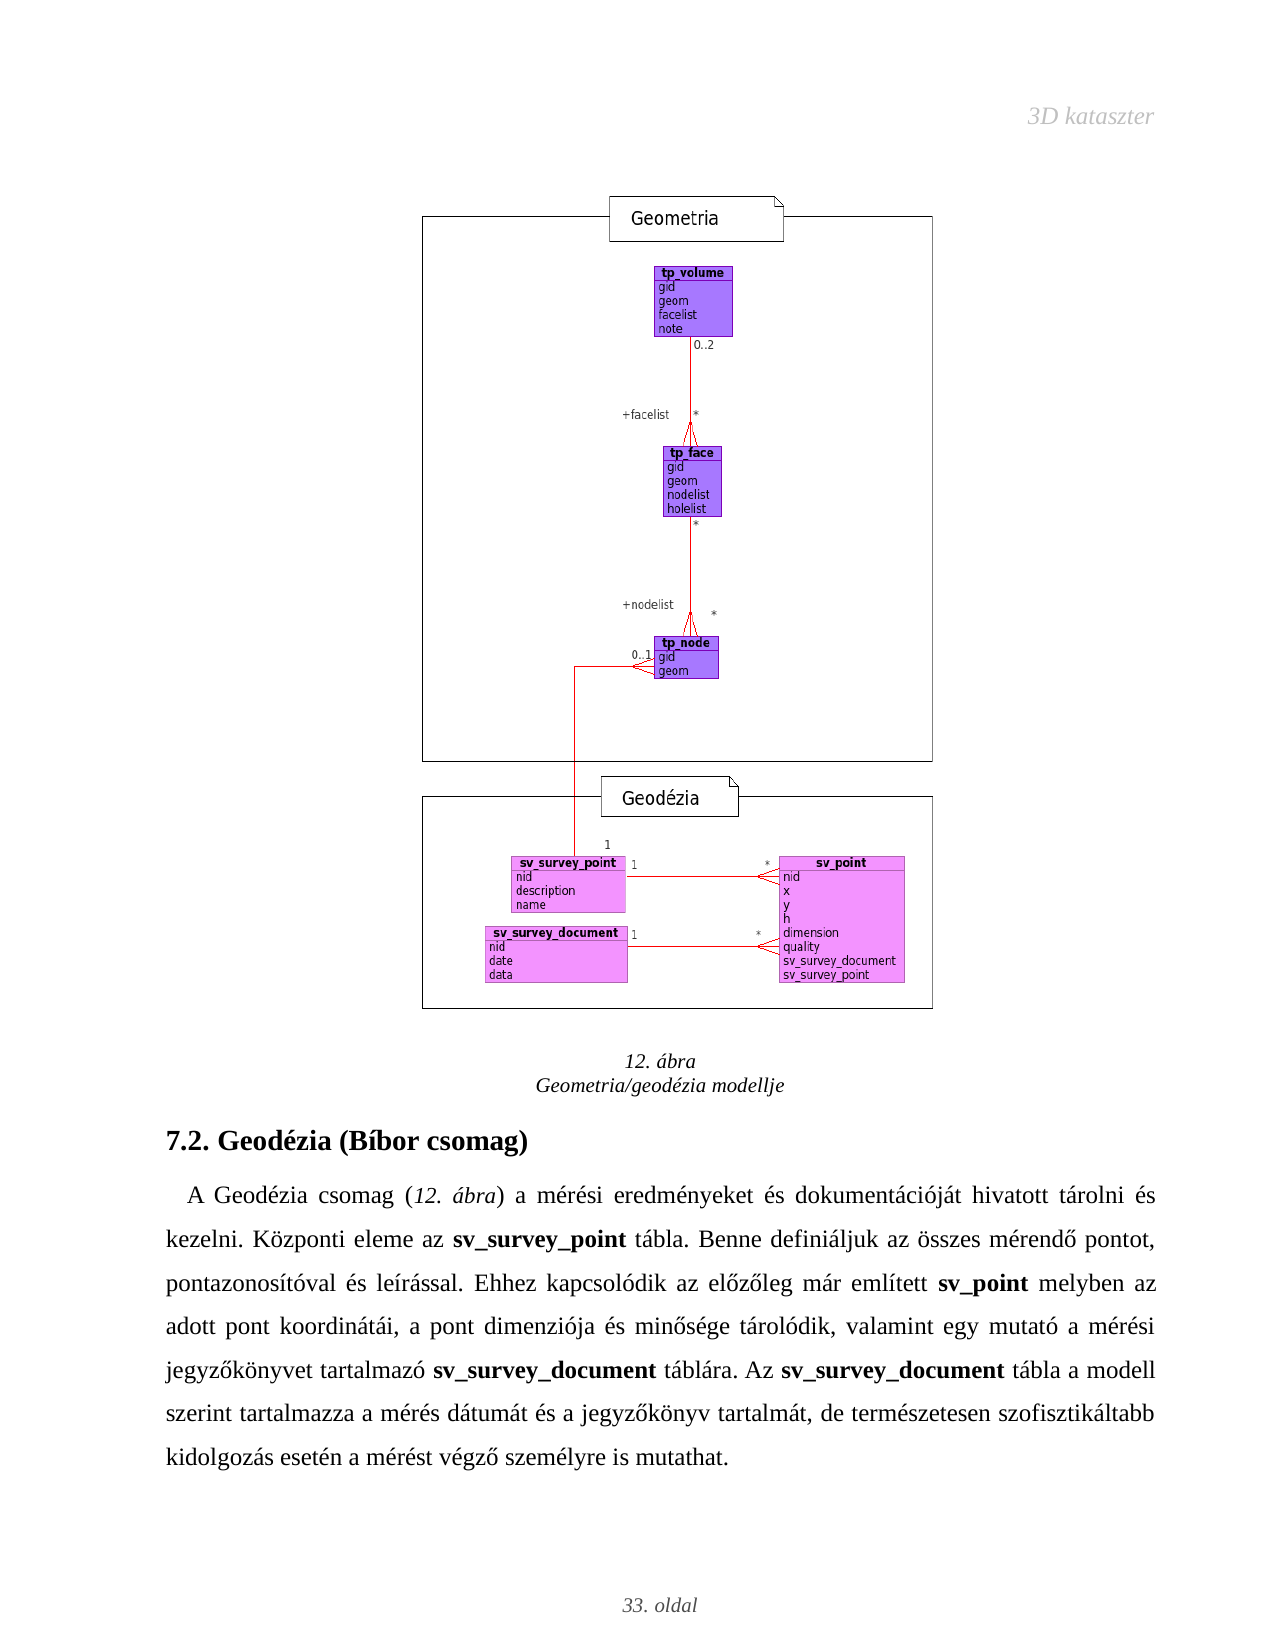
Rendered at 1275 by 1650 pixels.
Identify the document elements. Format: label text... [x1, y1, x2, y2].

picture [386, 166, 957, 1035]
subtitle Geodézia (Bíbor csomag) [166, 1123, 1156, 1156]
text A Geodézia csomag (12. ábra) a mérési eredményeket és dokumentációját hivatott tárolni és kezelni. Központi eleme az sv_survey_point tábla. Benne definiáljuk az összes mérendő pontot, pontazonosítóval és leírással. Ehhez kapcsolódik az előzőleg már említett sv_point melyben az adott pont koordinátái, a pont dimenziója és minősége tárolódik, valamint egy mutató a mérési jegyzőkönyvet tartalmazó sv_survey_document táblára. Az sv_survey_document tábla a modell szerint tartalmazza a mérés dátumát és a jegyzőkönyv tartalmát, de természetesen szofisztikáltabb kidolgozás esetén a mérést végző személyre is mutathat. [166, 1180, 1156, 1471]
text 12. ábra [166, 1049, 1156, 1073]
text Geometria/geodézia modellje [166, 1073, 1156, 1097]
